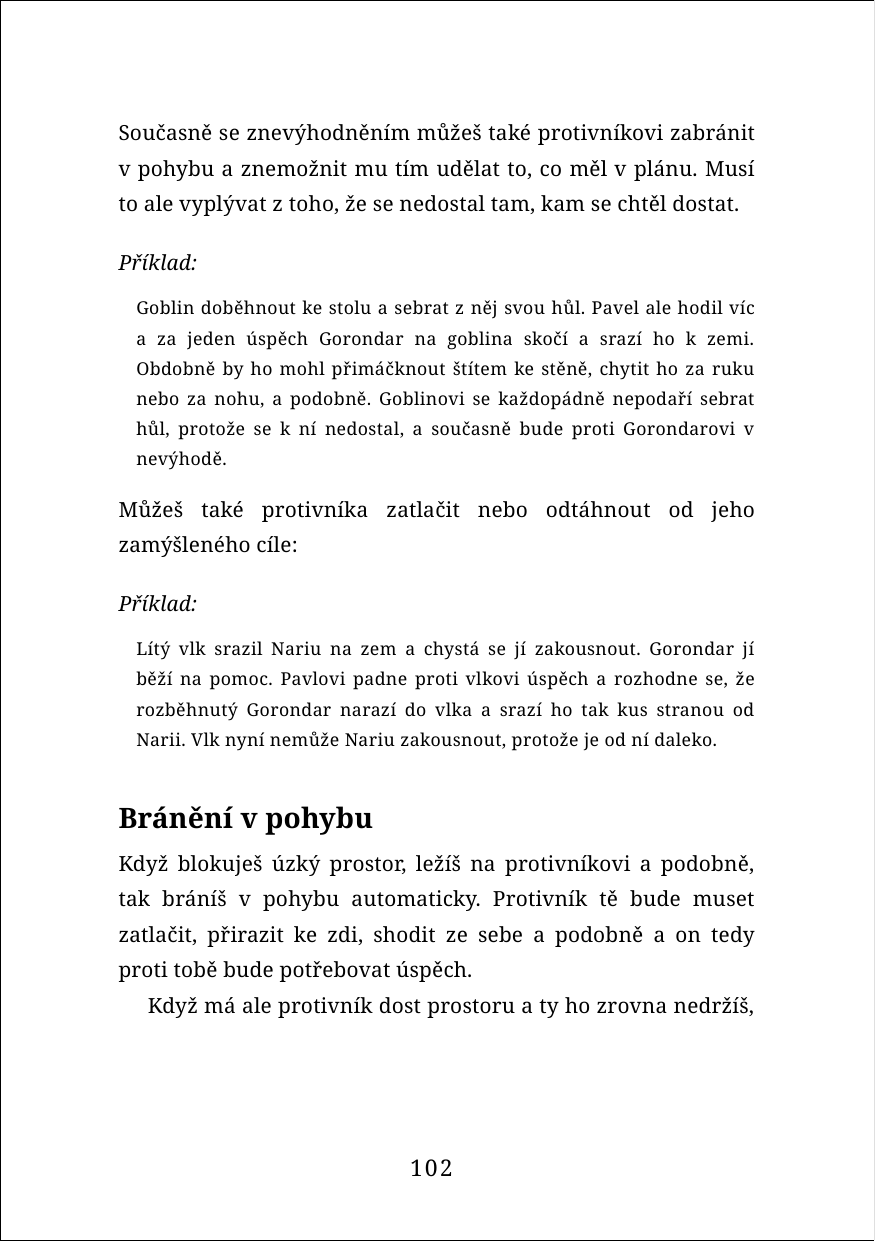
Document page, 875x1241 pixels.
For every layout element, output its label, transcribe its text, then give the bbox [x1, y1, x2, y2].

text Když blokuješ úzký prostor, ležíš na protivníkovi a podobně, tak bráníš v pohybu automaticky. Protivník tě bude muset zatlačit, přirazit ke zdi, shodit ze sebe a podobně a on tedy proti tobě bude potřebovat úspěch. Když má ale protivník dost prostoru a ty ho zrovna nedržíš, [118, 849, 756, 1019]
text Lítý vlk srazil Nariu na zem a chystá se jí zakousnout. Gorondar jí běží na pomoc. Pavlovi padne proti vlkovi úspěch a rozhodne se, že rozběhnutý Gorondar narazí do vlka a srazí ho tak kus stranou od Narii. Vlk nyní nemůže Nariu zakousnout, protože je od ní daleko. [136, 637, 756, 751]
text Současně se znevýhodněním můžeš také protivníkovi zabránit v pohybu a znemožnit mu tím udělat to, co měl v plánu. Musí to ale vyplývat z toho, že se nedostal tam, kam se chtěl dostat. [118, 118, 756, 218]
text Příklad: [118, 589, 756, 618]
subtitle Bránění v pohybu [118, 799, 756, 837]
text Příklad: [118, 248, 756, 277]
text Goblin doběhnout ke stolu a sebrat z něj svou hůl. Pavel ale hodil víc a za jeden úspěch Gorondar na goblina skočí a srazí ho k zemi. Obdobně by ho mohl přimáčknout štítem ke stěně, chytit ho za ruku nebo za nohu, a podobně. Goblinovi se každopádně nepodaří sebrat hůl, protože se k ní nedostal, a současně bude proti Gorondarovi v nevýhodě. [136, 296, 756, 471]
text Můžeš také protivníka zatlačit nebo odtáhnout od jeho zamýšleného cíle: [118, 495, 756, 559]
